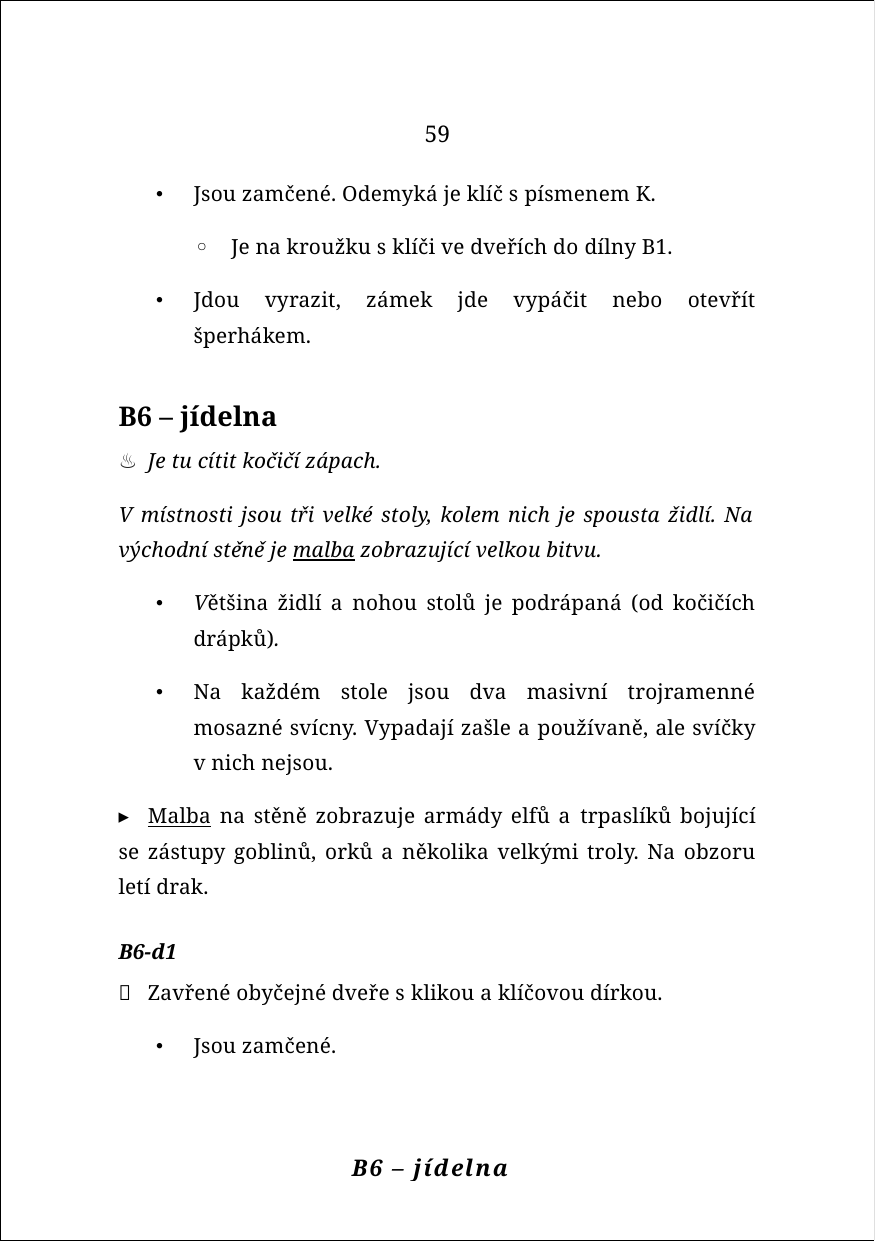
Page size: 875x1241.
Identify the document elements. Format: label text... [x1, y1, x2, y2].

text 🚪 Zavřené obyčejné dveře s⁠ klikou a⁠ klíčovou dírkou. [118, 978, 756, 1006]
subtitle B6-d1 [118, 937, 756, 966]
list Je na kroužku s⁠ klíči ve dveřích do dílny B1. [193, 232, 756, 261]
list Většina židlí a⁠ nohou stolů je podrápaná (od kočičích drápků). [156, 588, 756, 652]
subtitle B6 – jídelna [118, 398, 756, 435]
text ♨ Je tu cítit kočičí zápach. [118, 446, 756, 475]
text V⁠ místnosti jsou tři velké stoly, kolem nich je spousta židlí. Na východní stěně je malba zobrazující velkou bitvu. [118, 500, 756, 564]
text ▸ Malba na stěně zobrazuje armády elfů a⁠ trpaslíků bojující se zástupy goblinů, orků a⁠ několika velkými troly. Na obzoru letí drak. [118, 801, 756, 901]
list Na každém stole jsou dva masivní trojramenné mosazné svícny. Vypadají zašle a⁠ používaně, ale svíčky v⁠ nich nejsou. [156, 677, 756, 777]
list Jsou zamčené. Odemyká je klíč s⁠ písmenem K. [156, 179, 756, 207]
list Jdou vyrazit, zámek jde vypáčit nebo otevřít šperhákem. [156, 285, 756, 349]
list Jsou zamčené. [156, 1031, 756, 1059]
